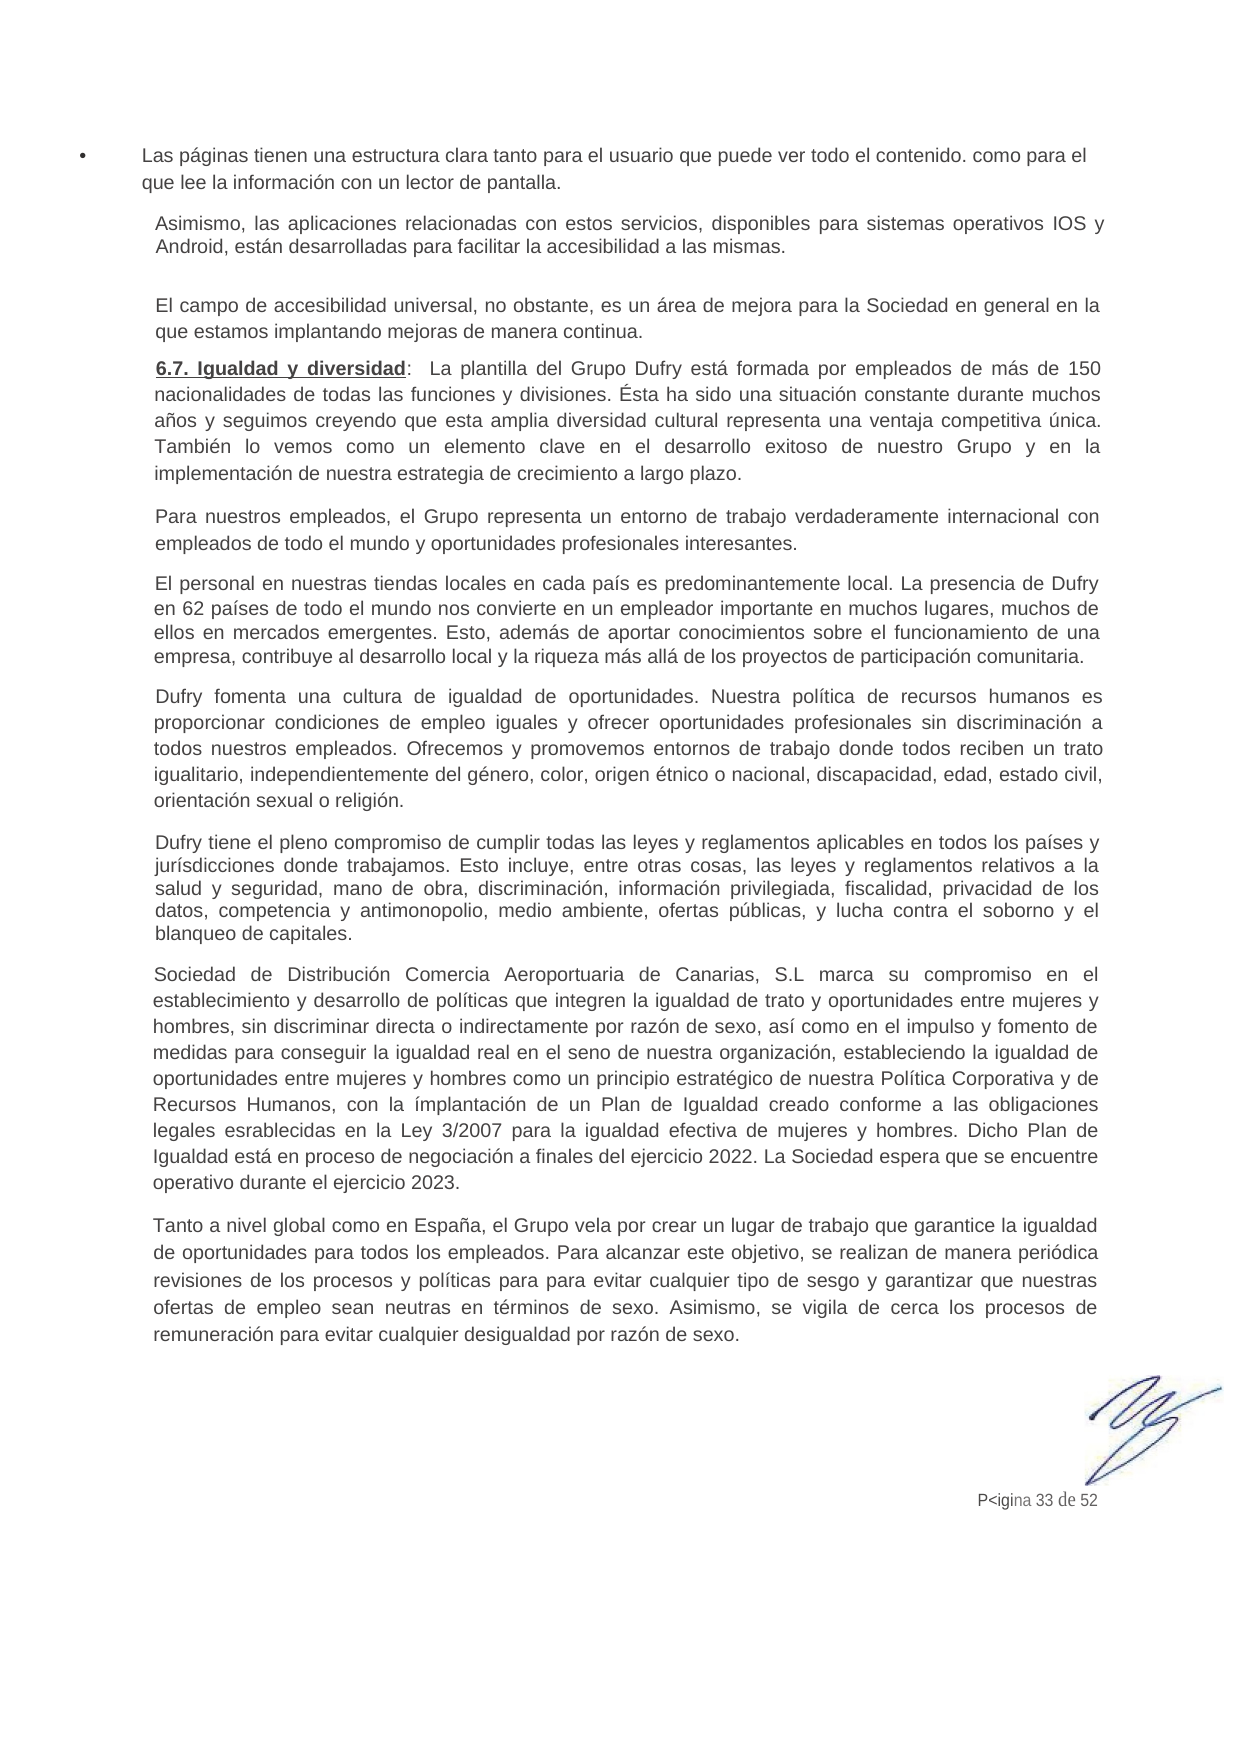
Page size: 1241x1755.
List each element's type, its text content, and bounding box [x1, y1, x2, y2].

text P<igina 33 de 52 [142, 1486, 1098, 1511]
text El personal en nuestras tiendas locales en cada país es predominantemente local. La presencia de Dufry en 62 países de todo el mundo nos convierte en un empleador importante en muchos lugares, muchos de ellos en mercados emergentes. Esto, además de aportar conocimientos sobre el funcionamiento de una empresa, contribuye al desarrollo local y la riqueza más allá de los proyectos de participación comunitaria. [154, 572, 1101, 668]
list Las páginas tienen una estructura clara tanto para el usuario que puede ver todo el contenido. como para el que lee la información con un lector de pantalla. [79, 143, 1102, 193]
text Dufry fomenta una cultura de igualdad de oportunidades. Nuestra política de recursos humanos es proporcionar condiciones de empleo iguales y ofrecer oportunidades profesionales sin discriminación a todos nuestros empleados. Ofrecemos y promovemos entornos de trabajo donde todos reciben un trato igualitario, independientemente del género, color, origen étnico o nacional, discapacidad, edad, estado civil, orientación sexual o religión. [154, 684, 1104, 811]
text Dufry tiene el pleno compromiso de cumplir todas las leyes y reglamentos aplicables en todos los países y jurísdicciones donde trabajamos. Esto incluye, entre otras cosas, las leyes y reglamentos relativos a la salud y seguridad, mano de obra, discriminación, información privilegiada, fiscalidad, privacidad de los datos, competencia y antimonopolio, medio ambiente, ofertas públicas, y lucha contra el soborno y el blanqueo de capitales. [155, 831, 1101, 945]
text Sociedad de Distribución Comercia Aeroportuaria de Canarias, S.L marca su compromiso en el establecimiento y desarrollo de políticas que integren la igualdad de trato y oportunidades entre mujeres y hombres, sin discriminar directa o indirectamente por razón de sexo, así como en el impulso y fomento de medidas para conseguir la igualdad real en el seno de nuestra organización, estableciendo la igualdad de oportunidades entre mujeres y hombres como un principio estratégico de nuestra Política Corporativa y de Recursos Humanos, con la ímplantación de un Plan de Igualdad creado conforme a las obligaciones legales esrablecidas en la Ley 3/2007 para la igualdad efectiva de mujeres y hombres. Dicho Plan de Igualdad está en proceso de negociación a finales del ejercicio 2022. La Sociedad espera que se encuentre operativo durante el ejercicio 2023. [153, 963, 1100, 1194]
text Asimismo, las aplicaciones relacionadas con estos servicios, disponibles para sistemas operativos IOS y Android, están desarrolladas para facilitar la accesibilidad a las mismas. [155, 212, 1107, 257]
text 6.7. Igualdad y diversidad: La plantilla del Grupo Dufry está formada por empleados de más de 150 nacionalidades de todas las funciones y divisiones. Ésta ha sido una situación constante durante muchos años y seguimos creyendo que esta amplia diversidad cultural representa una ventaja competitiva única. También lo vemos como un elemento clave en el desarrollo exitoso de nuestro Grupo y en la implementación de nuestra estrategia de crecimiento a largo plazo. [154, 357, 1103, 484]
text Tanto a nivel global como en España, el Grupo vela por crear un lugar de trabajo que garantice la igualdad de oportunidades para todos los empleados. Para alcanzar este objetivo, se realizan de manera periódica revisiones de los procesos y políticas para para evitar cualquier tipo de sesgo y garantizar que nuestras ofertas de empleo sean neutras en términos de sexo. Asimismo, se vigila de cerca los procesos de remuneración para evitar cualquier desigualdad por razón de sexo. [153, 1214, 1100, 1346]
text El campo de accesibilidad universal, no obstante, es un área de mejora para la Sociedad en general en la que estamos implantando mejoras de manera continua. [155, 294, 1102, 343]
text Para nuestros empleados, el Grupo representa un entorno de trabajo verdaderamente internacional con empleados de todo el mundo y oportunidades profesionales interesantes. [155, 505, 1102, 554]
